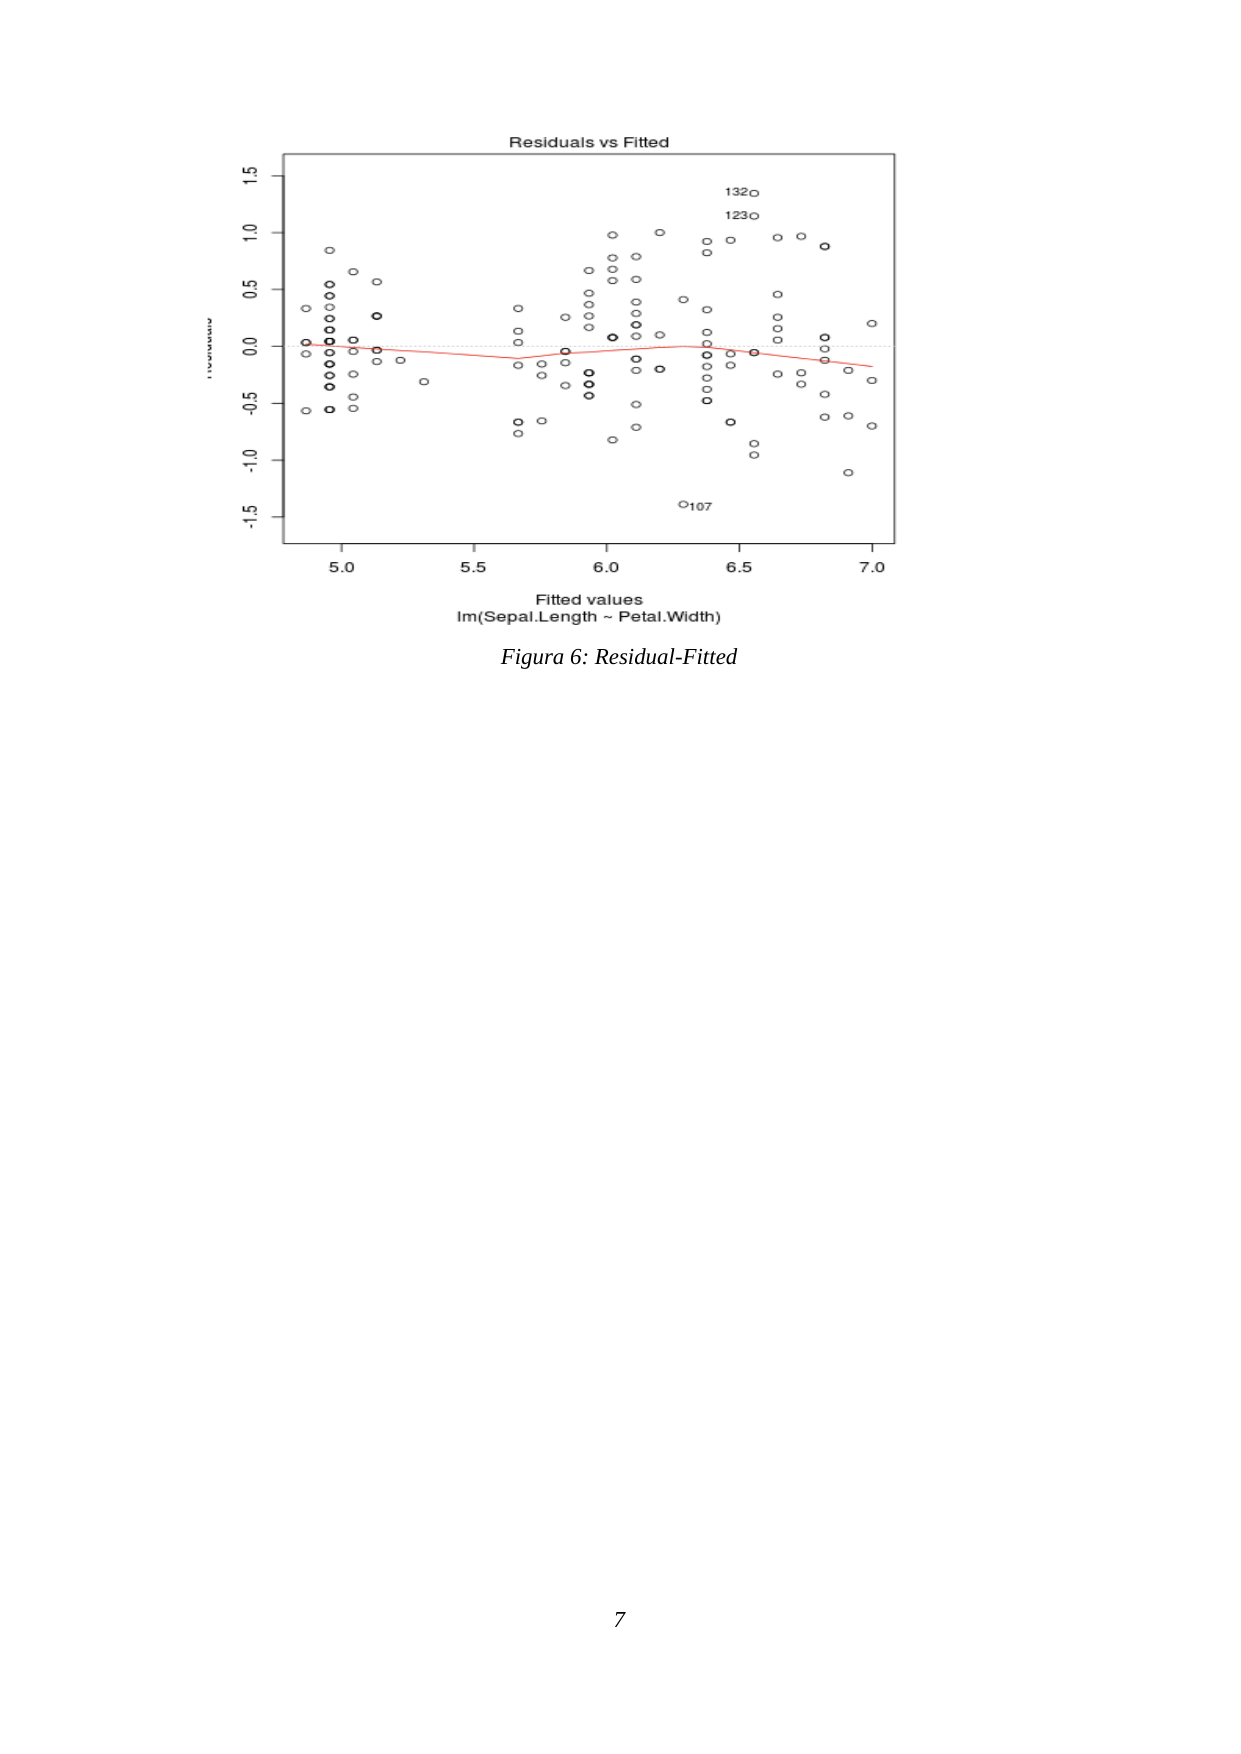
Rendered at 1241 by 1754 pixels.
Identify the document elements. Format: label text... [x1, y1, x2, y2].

text Figura 6: Residual-Fitted [118, 644, 1122, 669]
picture [207, 116, 936, 644]
